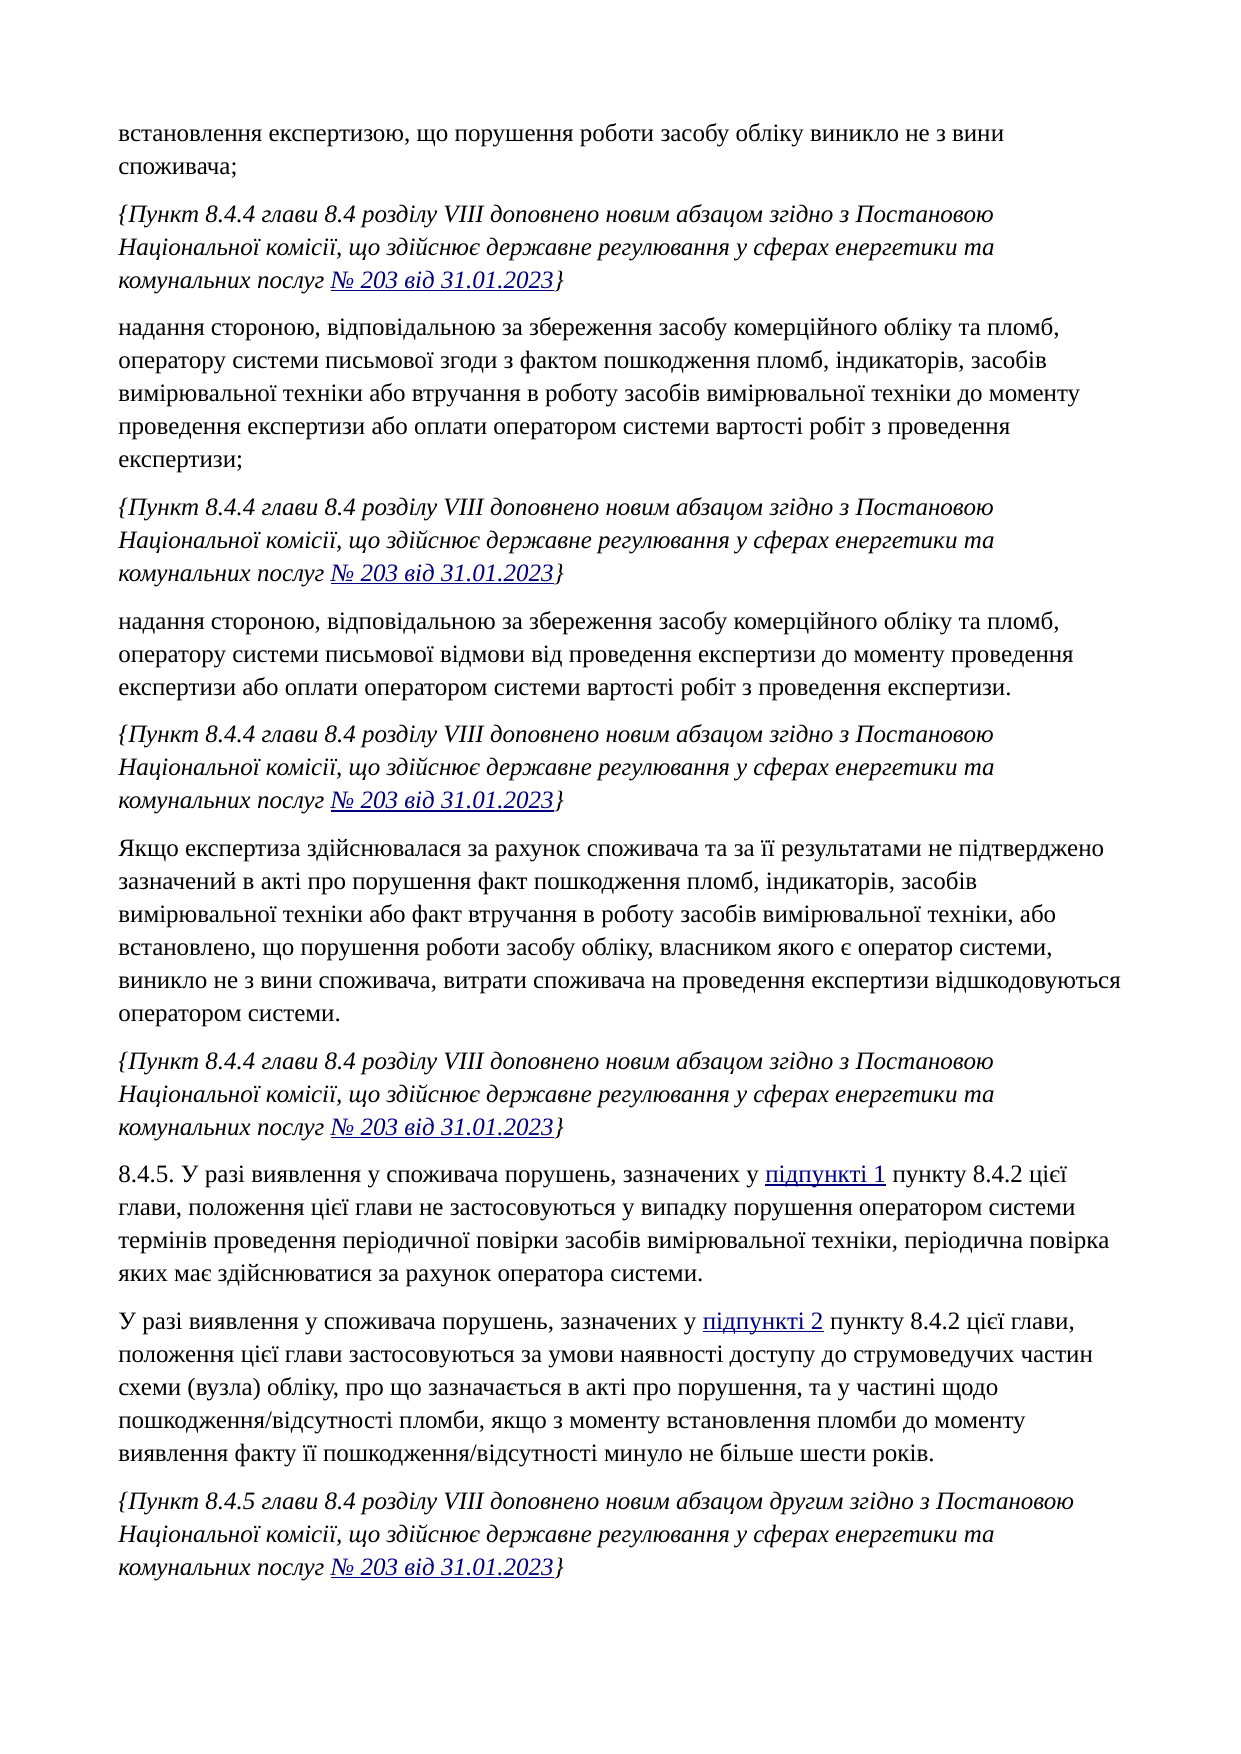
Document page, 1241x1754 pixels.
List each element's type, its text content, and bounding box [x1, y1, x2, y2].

text Якщо експертиза здійснювалася за рахунок споживача та за її результатами не підтверджено зазначений в акті про порушення факт пошкодження пломб, індикаторів, засобів вимірювальної техніки або факт втручання в роботу засобів вимірювальної техніки, або встановлено, що порушення роботи засобу обліку, власником якого є оператор системи, виникло не з вини споживача, витрати споживача на проведення експертизи відшкодовуються оператором системи. [118, 833, 1122, 1027]
text {Пункт 8.4.5 глави 8.4 розділу VIII доповнено новим абзацом другим згідно з Постановою Національної комісії, що здійснює державне регулювання у сферах енергетики та комунальних послуг № 203 від 31.01.2023} [118, 1486, 1122, 1581]
text {Пункт 8.4.4 глави 8.4 розділу VIII доповнено новим абзацом згідно з Постановою Національної комісії, що здійснює державне регулювання у сферах енергетики та комунальних послуг № 203 від 31.01.2023} [118, 719, 1122, 814]
text встановлення експертизою, що порушення роботи засобу обліку виникло не з вини споживача; [118, 118, 1122, 180]
text {Пункт 8.4.4 глави 8.4 розділу VIII доповнено новим абзацом згідно з Постановою Національної комісії, що здійснює державне регулювання у сферах енергетики та комунальних послуг № 203 від 31.01.2023} [118, 199, 1122, 293]
text 8.4.5. У разі виявлення у споживача порушень, зазначених у підпункті 1 пункту 8.4.2 цієї глави, положення цієї глави не застосовуються у випадку порушення оператором системи термінів проведення періодичної повірки засобів вимірювальної техніки, періодична повірка яких має здійснюватися за рахунок оператора системи. [118, 1159, 1122, 1287]
text надання стороною, відповідальною за збереження засобу комерційного обліку та пломб, оператору системи письмової відмови від проведення експертизи до моменту проведення експертизи або оплати оператором системи вартості робіт з проведення експертизи. [118, 606, 1122, 701]
text {Пункт 8.4.4 глави 8.4 розділу VIII доповнено новим абзацом згідно з Постановою Національної комісії, що здійснює державне регулювання у сферах енергетики та комунальних послуг № 203 від 31.01.2023} [118, 1046, 1122, 1141]
text {Пункт 8.4.4 глави 8.4 розділу VIII доповнено новим абзацом згідно з Постановою Національної комісії, що здійснює державне регулювання у сферах енергетики та комунальних послуг № 203 від 31.01.2023} [118, 492, 1122, 587]
text надання стороною, відповідальною за збереження засобу комерційного обліку та пломб, оператору системи письмової згоди з фактом пошкодження пломб, індикаторів, засобів вимірювальної техніки або втручання в роботу засобів вимірювальної техніки до моменту проведення експертизи або оплати оператором системи вартості робіт з проведення експертизи; [118, 312, 1122, 473]
text У разі виявлення у споживача порушень, зазначених у підпункті 2 пункту 8.4.2 цієї глави, положення цієї глави застосовуються за умови наявності доступу до струмоведучих частин схеми (вузла) обліку, про що зазначається в акті про порушення, та у частині щодо пошкодження/відсутності пломби, якщо з моменту встановлення пломби до моменту виявлення факту її пошкодження/відсутності минуло не більше шести років. [118, 1306, 1122, 1467]
